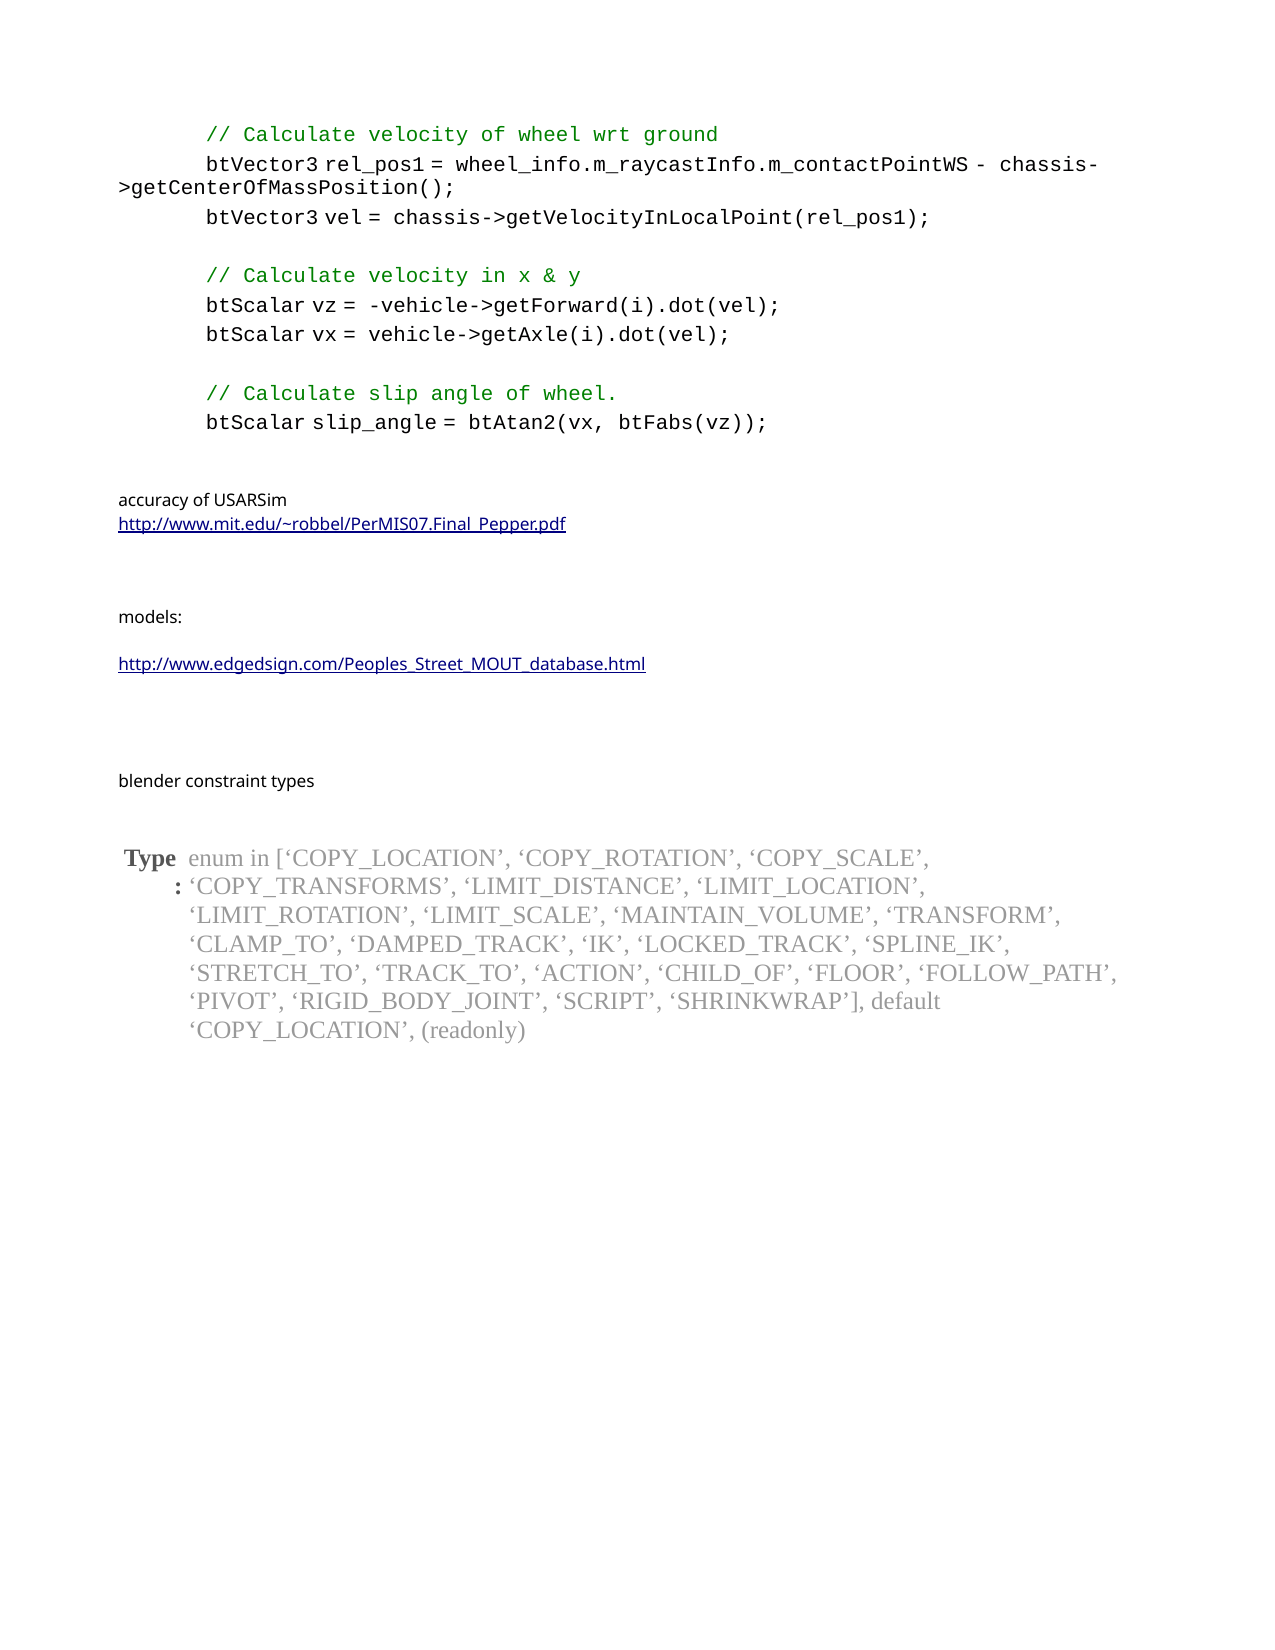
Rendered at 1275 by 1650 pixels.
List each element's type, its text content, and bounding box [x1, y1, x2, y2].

text accuracy of USARSim [118, 488, 1157, 512]
table_header Type : [118, 840, 185, 1047]
text // Calculate velocity of wheel wrt ground btVector3 rel_pos1 = wheel_info.m_raycastInfo.m_contactPointWS - chassis->getCenterOfMassPosition(); btVector3 vel = chassis->getVelocityInLocalPoint(rel_pos1); // Calculate velocity in x & y btScalar vz = -vehicle->getForward(i).dot(vel); btScalar vx = vehicle->getAxle(i).dot(vel); // Calculate slip angle of wheel. btScalar slip_angle = btAtan2(vx, btFabs(vz)); [118, 118, 1157, 465]
text http://www.edgedsign.com/Peoples_Street_MOUT_database.html [118, 652, 1157, 676]
text blender constraint types [118, 769, 1157, 793]
table_header enum in [‘COPY_LOCATION’, ‘COPY_ROTATION’, ‘COPY_SCALE’, ‘COPY_TRANSFORMS’, ‘LIMIT_DISTANCE’, ‘LIMIT_LOCATION’, ‘LIMIT_ROTATION’, ‘LIMIT_SCALE’, ‘MAINTAIN_VOLUME’, ‘TRANSFORM’, ‘CLAMP_TO’, ‘DAMPED_TRACK’, ‘IK’, ‘LOCKED_TRACK’, ‘SPLINE_IK’, ‘STRETCH_TO’, ‘TRACK_TO’, ‘ACTION’, ‘CHILD_OF’, ‘FLOOR’, ‘FOLLOW_PATH’, ‘PIVOT’, ‘RIGID_BODY_JOINT’, ‘SCRIPT’, ‘SHRINKWRAP’], default ‘COPY_LOCATION’, (readonly) [185, 840, 1157, 1047]
text http://www.mit.edu/~robbel/PerMIS07.Final_Pepper.pdf [118, 512, 1157, 535]
text models: [118, 605, 1157, 629]
